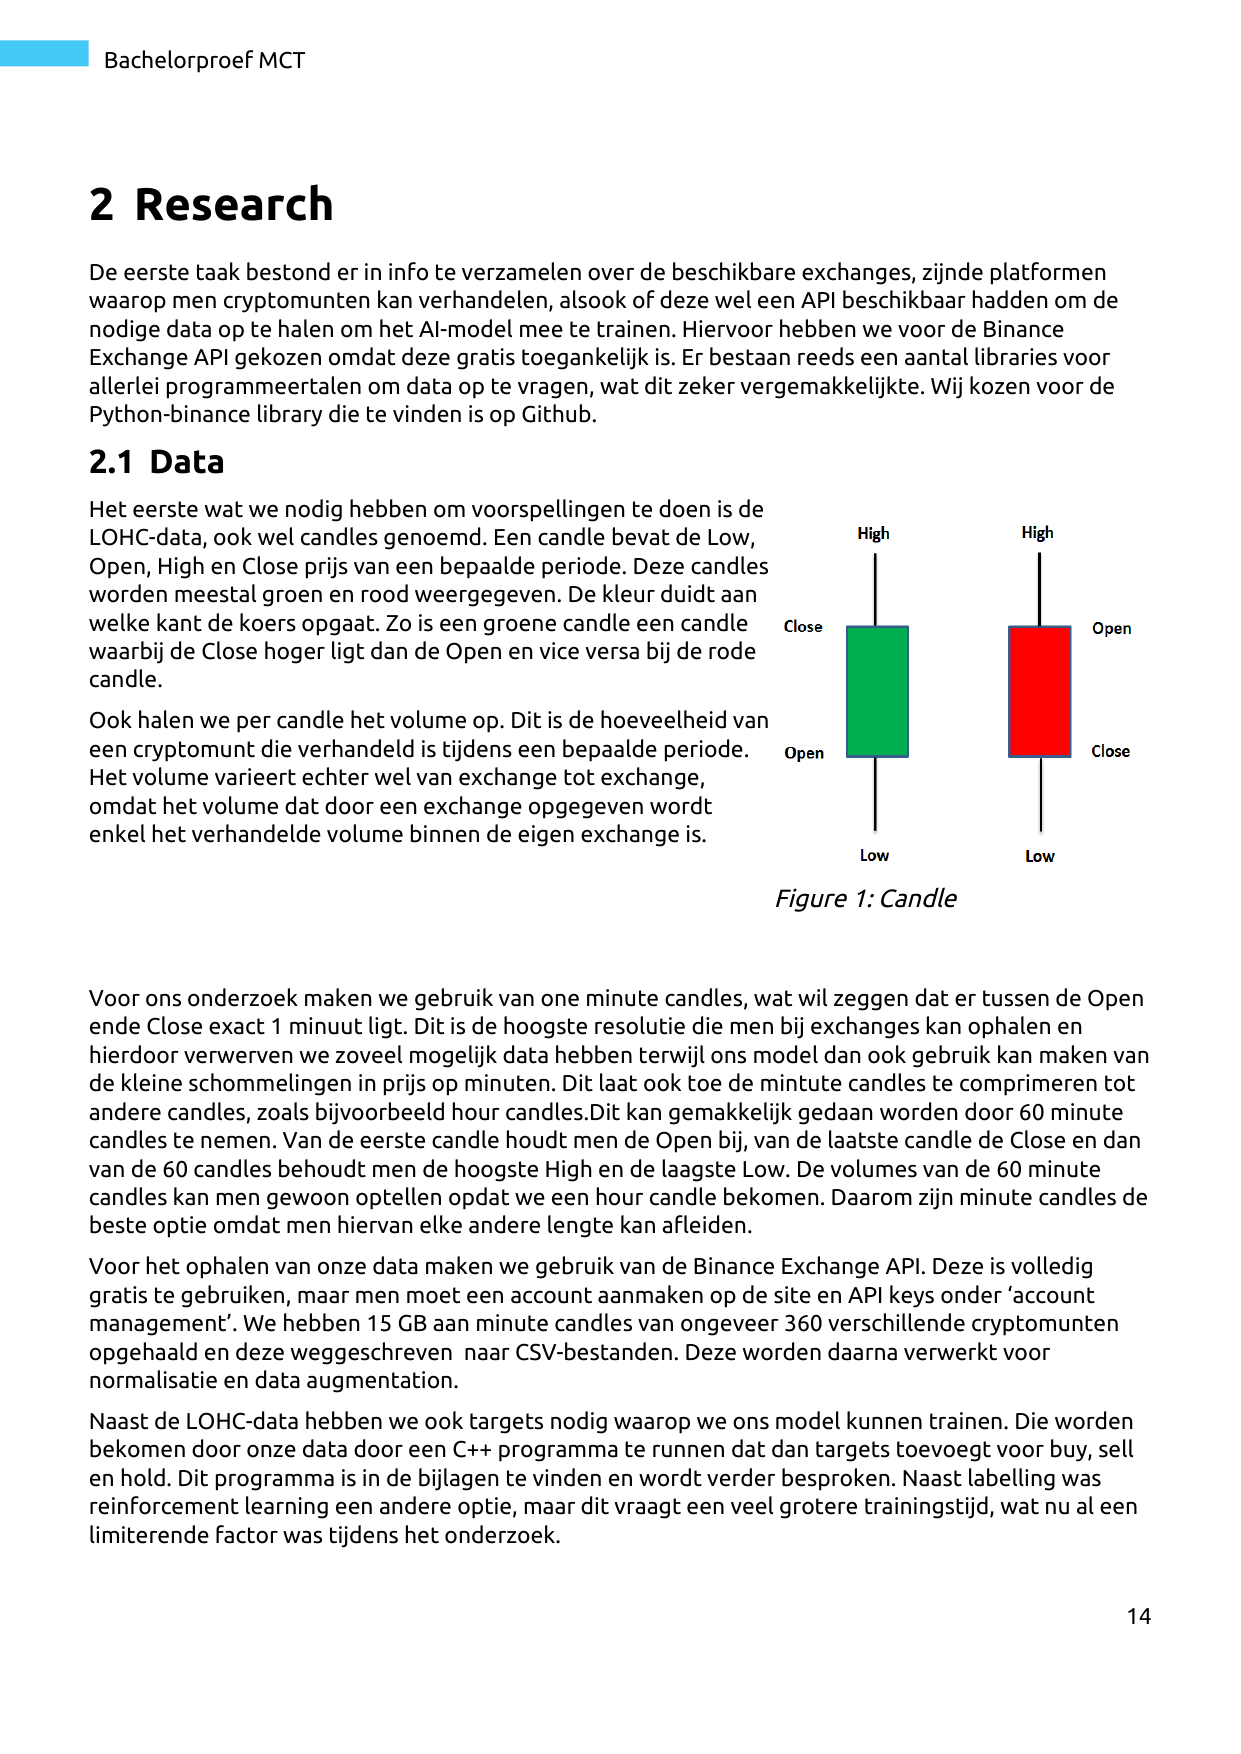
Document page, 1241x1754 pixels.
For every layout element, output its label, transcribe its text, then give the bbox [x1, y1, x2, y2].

picture [781, 510, 1137, 869]
text Ook halen we per candle het volume op. Dit is de hoeveelheid van een cryptomunt die verhandeld is tijdens een bepaalde periode. Het volume varieert echter wel van exchange tot exchange, omdat het volume dat door een exchange opgegeven wordt enkel het verhandelde volume binnen de eigen exchange is. [89, 707, 774, 847]
subtitle Research [89, 177, 1152, 229]
text Figure 1: Candle [774, 869, 1136, 912]
text Voor het ophalen van onze data maken we gebruik van de Binance Exchange API. Deze is volledig gratis te gebruiken, maar men moet een account aanmaken op de site en API keys onder ‘account management’. We hebben 15 GB aan minute candles van ongeveer 360 verschillende cryptomunten opgehaald en deze weggeschreven naar CSV-bestanden. Deze worden daarna verwerkt voor normalisatie en data augmentation. [89, 1253, 1152, 1393]
text Naast de LOHC-data hebben we ook targets nodig waarop we ons model kunnen trainen. Die worden bekomen door onze data door een C++ programma te runnen dat dan targets toevoegt voor buy, sell en hold. Dit programma is in de bijlagen te vinden en wordt verder besproken. Naast labelling was reinforcement learning een andere optie, maar dit vraagt een veel grotere trainingstijd, wat nu al een limiterende factor was tijdens het onderzoek. [89, 1407, 1152, 1548]
text Voor ons onderzoek maken we gebruik van one minute candles, wat wil zeggen dat er tussen de Open ende Close exact 1 minuut ligt. Dit is de hoogste resolutie die men bij exchanges kan ophalen en hierdoor verwerven we zoveel mogelijk data hebben terwijl ons model dan ook gebruik kan maken van de kleine schommelingen in prijs op minuten. Dit laat ook toe de mintute candles te comprimeren tot andere candles, zoals bijvoorbeeld hour candles.Dit kan gemakkelijk gedaan worden door 60 minute candles te nemen. Van de eerste candle houdt men de Open bij, van de laatste candle de Close en dan van de 60 candles behoudt men de hoogste High en de laagste Low. De volumes van de 60 minute candles kan men gewoon optellen opdat we een hour candle bekomen. Daarom zijn minute candles de beste optie omdat men hiervan elke andere lengte kan afleiden. [89, 984, 1152, 1238]
subtitle Data [89, 441, 1152, 480]
text De eerste taak bestond er in info te verzamelen over de beschikbare exchanges, zijnde platformen waarop men cryptomunten kan verhandelen, alsook of deze wel een API beschikbaar hadden om de nodige data op te halen om het AI-model mee te trainen. Hiervoor hebben we voor de Binance Exchange API gekozen omdat deze gratis toegankelijk is. Er bestaan reeds een aantal libraries voor allerlei programmeertalen om data op te vragen, wat dit zeker vergemakkelijkte. Wij kozen voor de Python-binance library die te vinden is op Github. [89, 258, 1152, 427]
text Het eerste wat we nodig hebben om voorspellingen te doen is de LOHC-data, ook wel candles genoemd. Een candle bevat de Low, Open, High en Close prijs van een bepaalde periode. Deze candles worden meestal groen en rood weergegeven. De kleur duidt aan welke kant de koers opgaat. Zo is een groene candle een candle waarbij de Close hoger ligt dan de Open en vice versa bij de rode candle. [89, 495, 1152, 692]
